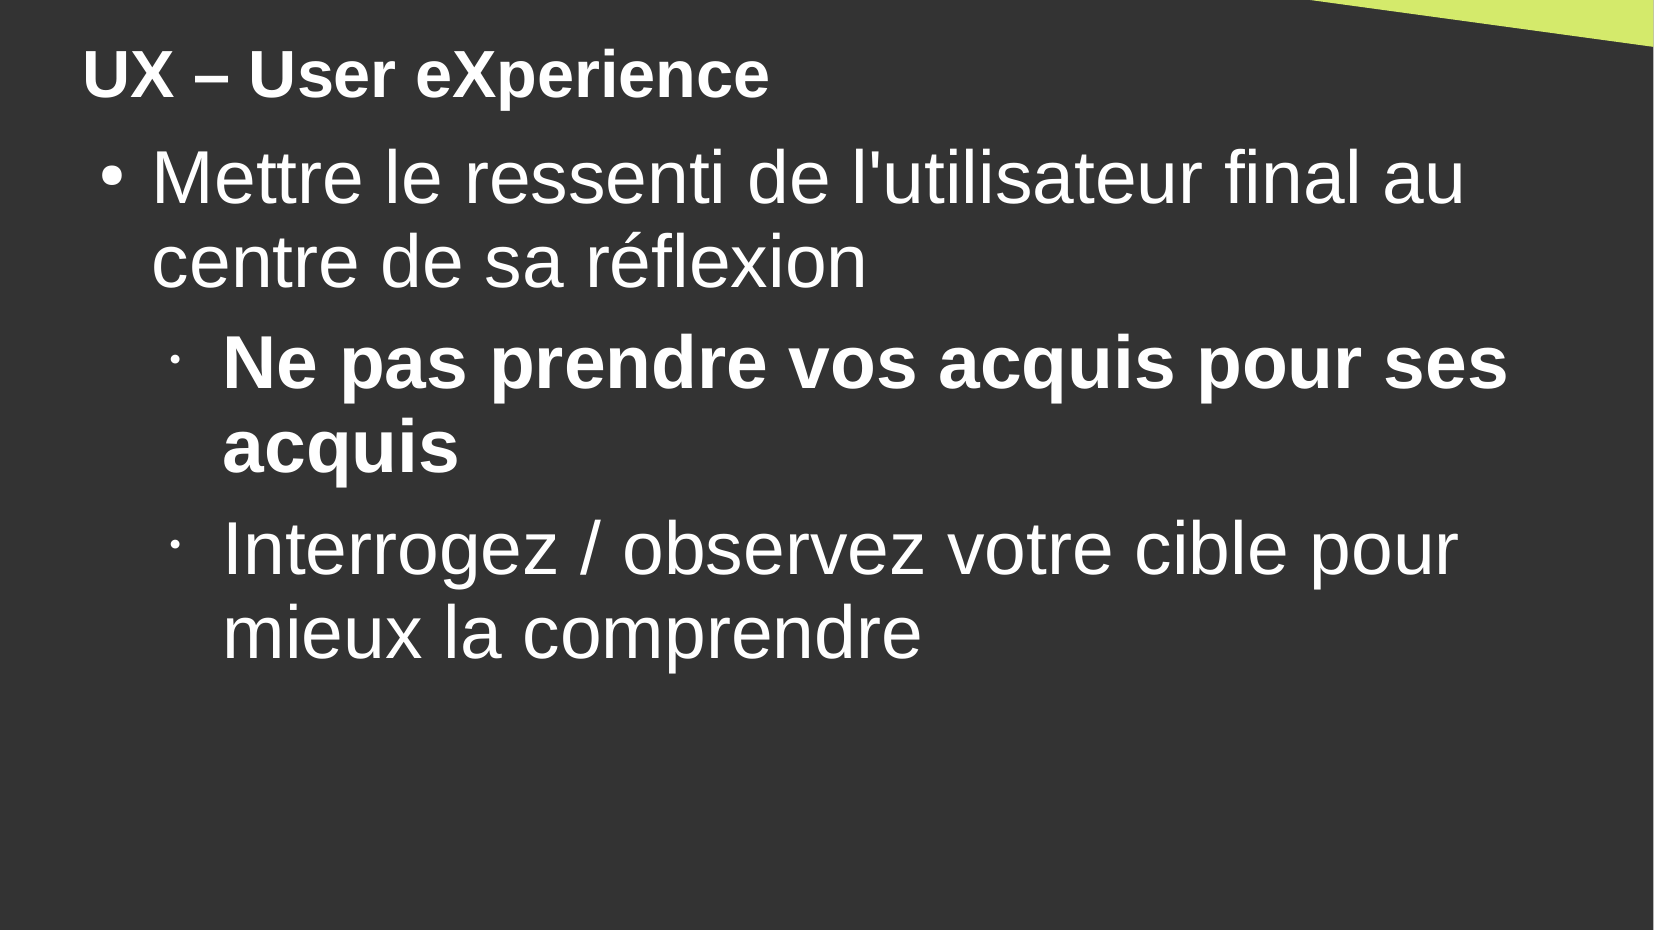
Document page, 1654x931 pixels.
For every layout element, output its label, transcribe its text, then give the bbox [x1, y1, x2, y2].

list Mettre le ressenti de l'utilisateur final au centre de sa réflexion Ne pas prendre vos acquis pour ses acquis Interrogez / observez votre cible pour mieux la comprendre [80, 135, 1620, 827]
title UX – User eXperience [82, 37, 1571, 114]
text_box [1310, 0, 1654, 47]
